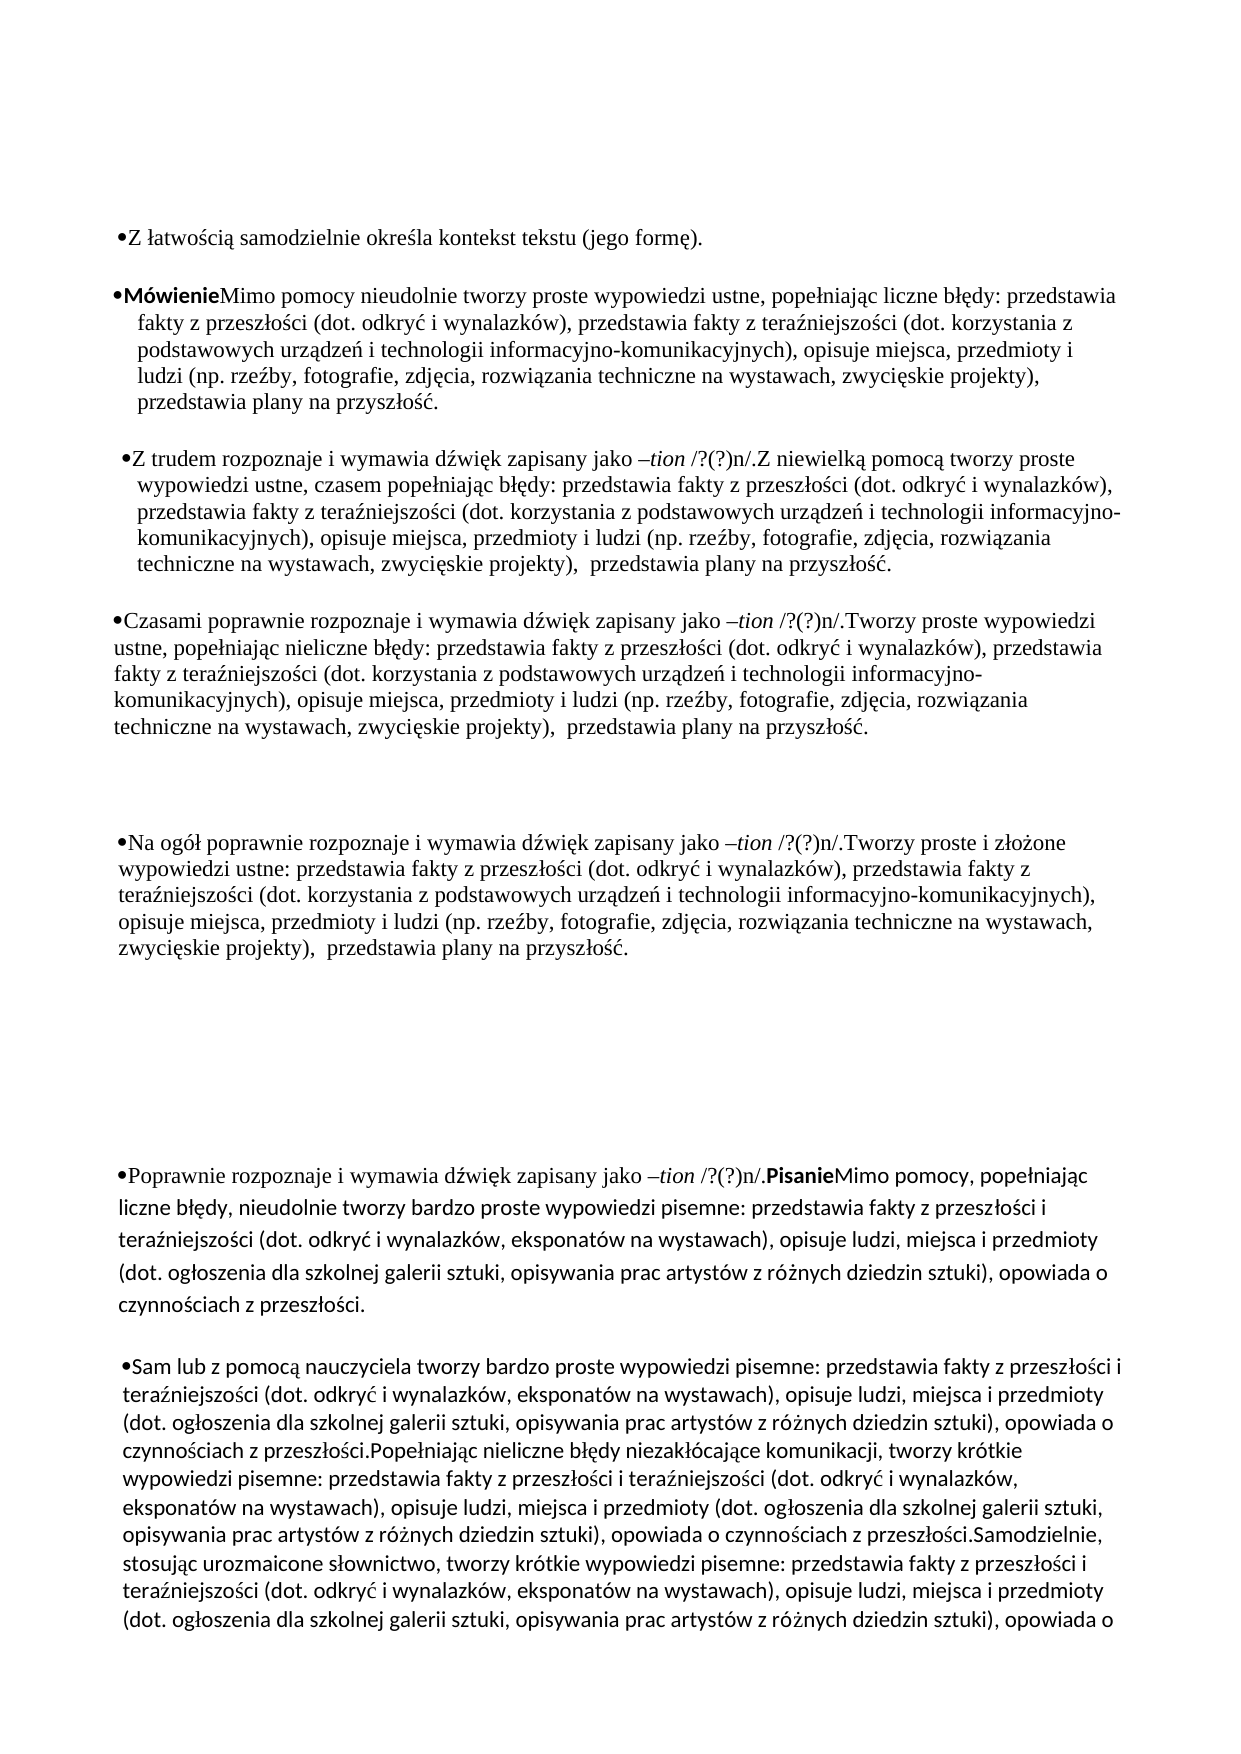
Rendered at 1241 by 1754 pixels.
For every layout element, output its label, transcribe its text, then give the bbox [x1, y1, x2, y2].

list Na ogół poprawnie rozpoznaje i wymawia dźwięk zapisany jako –tion /?(?)n/.Tworzy proste i złożone wypowiedzi ustne: przedstawia fakty z przeszłości (dot. odkryć i wynalazków), przedstawia fakty z teraźniejszości (dot. korzystania z podstawowych urządzeń i technologii informacyjno-komunikacyjnych), opisuje miejsca, przedmioty i ludzi (np. rzeźby, fotografie, zdjęcia, rozwiązania techniczne na wystawach, zwycięskie projekty), przedstawia plany na przyszłość. [118, 829, 1122, 960]
list Z łatwością samodzielnie określa kontekst tekstu (jego formę). [118, 224, 1122, 251]
list Poprawnie rozpoznaje i wymawia dźwięk zapisany jako –tion /?(?)n/.PisanieMimo pomocy, popełniając liczne błędy, nieudolnie tworzy bardzo proste wypowiedzi pisemne: przedstawia fakty z przeszłości i teraźniejszości (dot. odkryć i wynalazków, eksponatów na wystawach), opisuje ludzi, miejsca i przedmioty (dot. ogłoszenia dla szkolnej galerii sztuki, opisywania prac artystów z różnych dziedzin sztuki), opowiada o czynnościach z przeszłości. [118, 1161, 1122, 1318]
list MówienieMimo pomocy nieudolnie tworzy proste wypowiedzi ustne, popełniając liczne błędy: przedstawia fakty z przeszłości (dot. odkryć i wynalazków), przedstawia fakty z teraźniejszości (dot. korzystania z podstawowych urządzeń i technologii informacyjno-komunikacyjnych), opisuje miejsca, przedmioty i ludzi (np. rzeźby, fotografie, zdjęcia, rozwiązania techniczne na wystawach, zwycięskie projekty), przedstawia plany na przyszłość. [114, 281, 1122, 415]
list Sam lub z pomocą nauczyciela tworzy bardzo proste wypowiedzi pisemne: przedstawia fakty z przeszłości i teraźniejszości (dot. odkryć i wynalazków, eksponatów na wystawach), opisuje ludzi, miejsca i przedmioty (dot. ogłoszenia dla szkolnej galerii sztuki, opisywania prac artystów z różnych dziedzin sztuki), opowiada o czynnościach z przeszłości.Popełniając nieliczne błędy niezakłócające komunikacji, tworzy krótkie wypowiedzi pisemne: przedstawia fakty z przeszłości i teraźniejszości (dot. odkryć i wynalazków, eksponatów na wystawach), opisuje ludzi, miejsca i przedmioty (dot. ogłoszenia dla szkolnej galerii sztuki, opisywania prac artystów z różnych dziedzin sztuki), opowiada o czynnościach z przeszłości.Samodzielnie, stosując urozmaicone słownictwo, tworzy krótkie wypowiedzi pisemne: przedstawia fakty z przeszłości i teraźniejszości (dot. odkryć i wynalazków, eksponatów na wystawach), opisuje ludzi, miejsca i przedmioty (dot. ogłoszenia dla szkolnej galerii sztuki, opisywania prac artystów z różnych dziedzin sztuki), opowiada o [122, 1352, 1122, 1633]
list Z trudem rozpoznaje i wymawia dźwięk zapisany jako –tion /?(?)n/.Z niewielką pomocą tworzy proste wypowiedzi ustne, czasem popełniając błędy: przedstawia fakty z przeszłości (dot. odkryć i wynalazków), przedstawia fakty z teraźniejszości (dot. korzystania z podstawowych urządzeń i technologii informacyjno-komunikacyjnych), opisuje miejsca, przedmioty i ludzi (np. rzeźby, fotografie, zdjęcia, rozwiązania techniczne na wystawach, zwycięskie projekty), przedstawia plany na przyszłość. [122, 445, 1122, 577]
list Czasami poprawnie rozpoznaje i wymawia dźwięk zapisany jako –tion /?(?)n/.Tworzy proste wypowiedzi ustne, popełniając nieliczne błędy: przedstawia fakty z przeszłości (dot. odkryć i wynalazków), przedstawia fakty z teraźniejszości (dot. korzystania z podstawowych urządzeń i technologii informacyjno-komunikacyjnych), opisuje miejsca, przedmioty i ludzi (np. rzeźby, fotografie, zdjęcia, rozwiązania techniczne na wystawach, zwycięskie projekty), przedstawia plany na przyszłość. [114, 607, 1122, 739]
